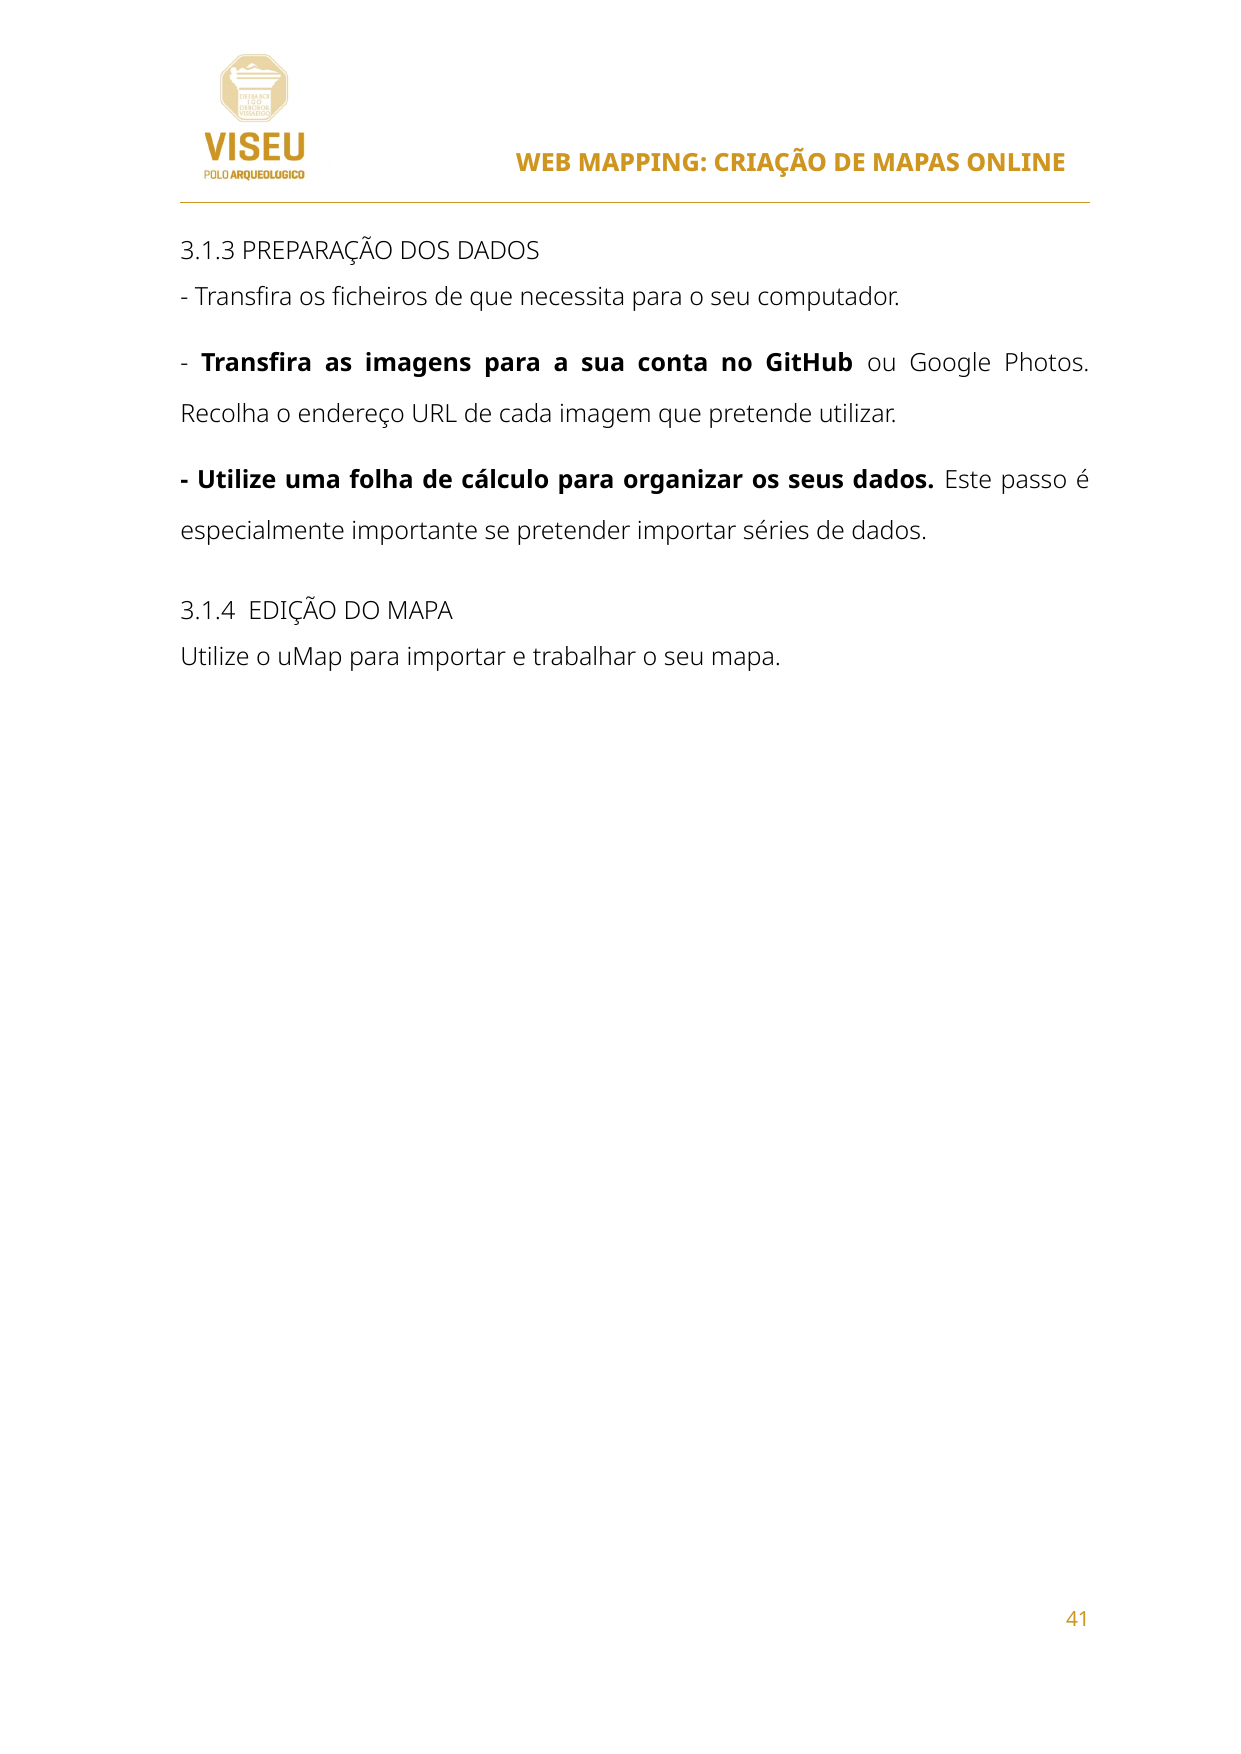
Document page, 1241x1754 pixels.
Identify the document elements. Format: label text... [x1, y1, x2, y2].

subtitle 3.1.4 Edição do mapa [180, 592, 1090, 627]
subtitle 3.1.3 Preparação dos dados [180, 232, 1090, 266]
text - Transfira os ficheiros de que necessita para o seu computador. [180, 279, 1090, 313]
text - Utilize uma folha de cálculo para organizar os seus dados. Este passo é especialmente importante se pretender importar séries de dados. [180, 461, 1090, 546]
text Utilize o uMap para importar e trabalhar o seu mapa. [180, 639, 1090, 673]
text - Transfira as imagens para a sua conta no GitHub ou Google Photos. Recolha o endereço URL de cada imagem que pretende utilizar. [180, 344, 1090, 430]
